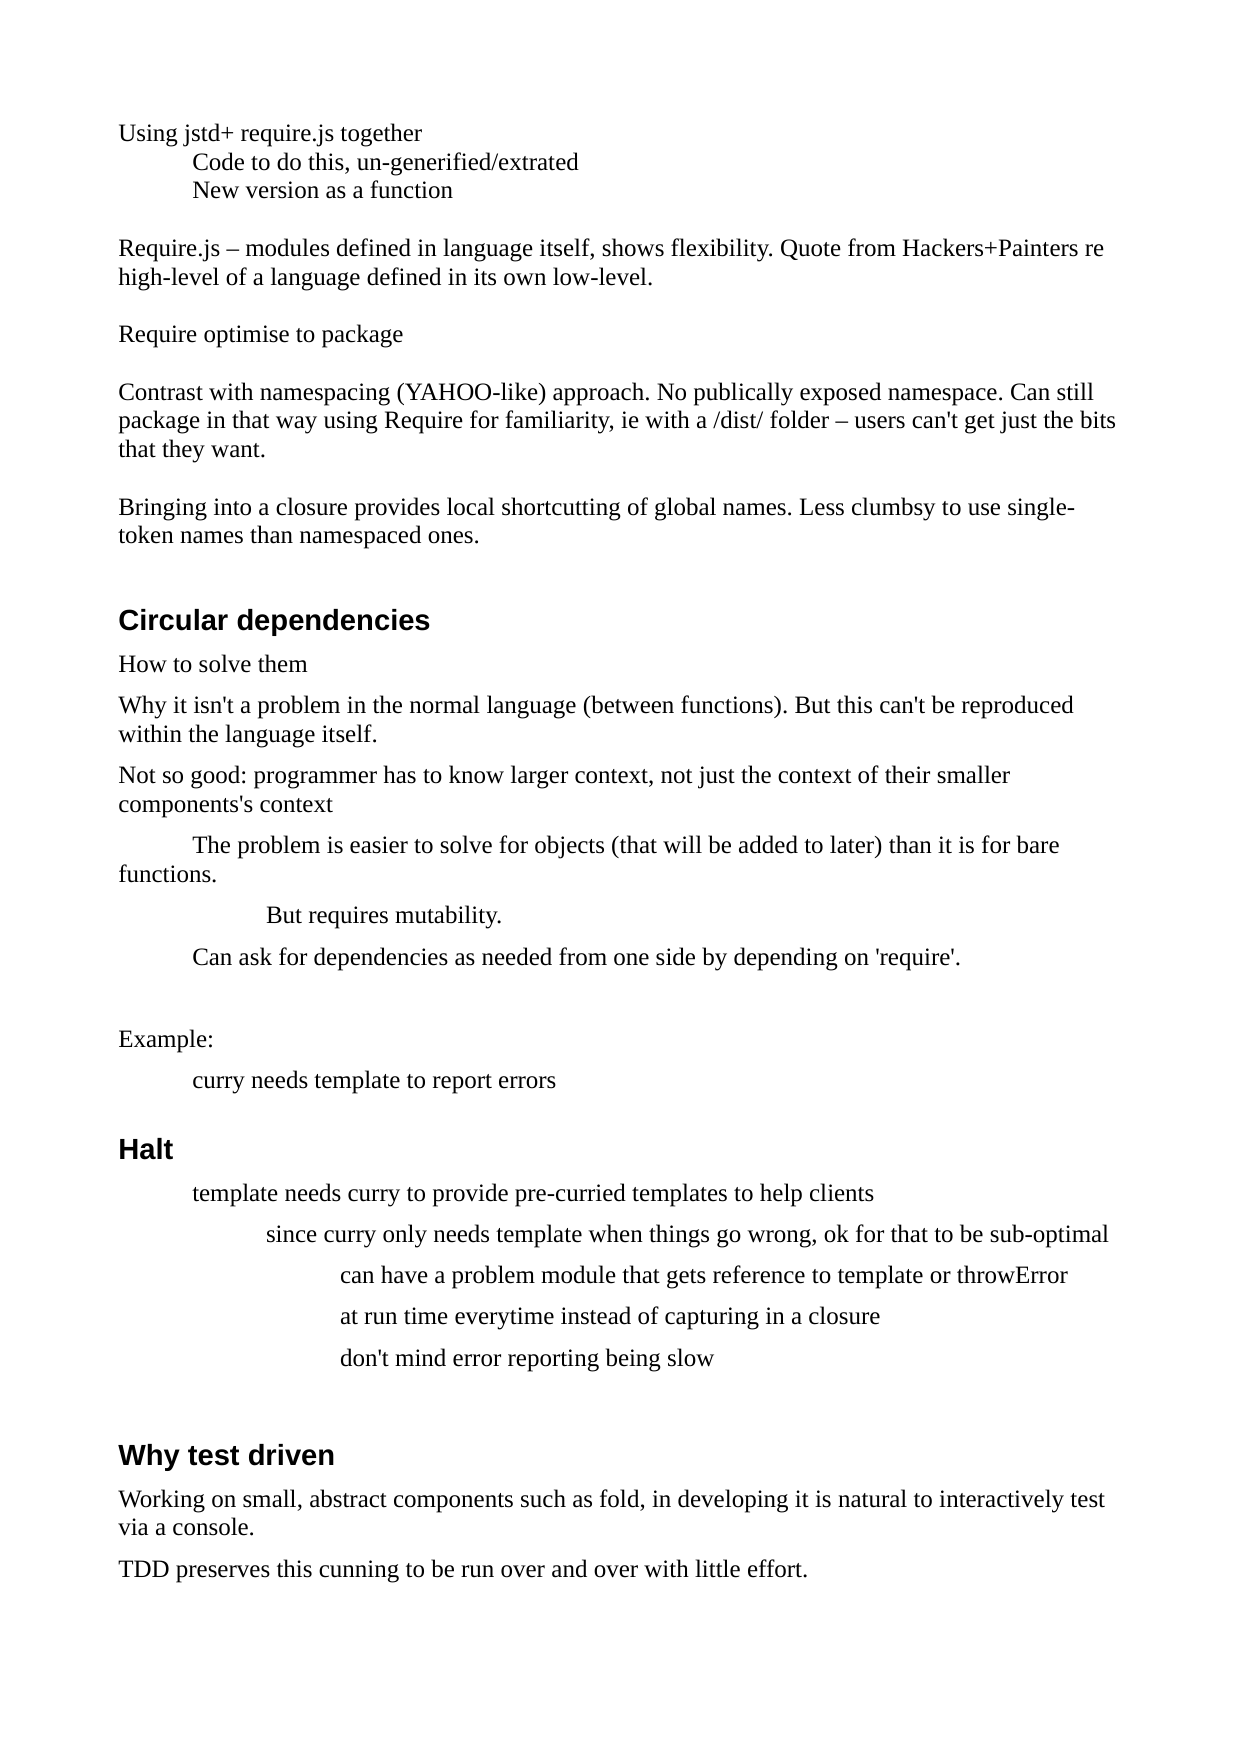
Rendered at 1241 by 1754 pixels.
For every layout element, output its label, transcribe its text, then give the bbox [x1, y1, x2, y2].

text template needs curry to provide pre-curried templates to help clients [118, 1178, 1122, 1206]
subtitle Circular dependencies [118, 603, 1122, 637]
text Code to do this, un-generified/extrated [118, 147, 1122, 176]
text at run time everytime instead of capturing in a closure [118, 1301, 1122, 1330]
text TDD preserves this cunning to be run over and over with little effort. [118, 1554, 1122, 1582]
text The problem is easier to solve for objects (that will be added to later) than it is for bare functions. [118, 830, 1122, 888]
text Why it isn't a problem in the normal language (between functions). But this can't be reproduced within the language itself. [118, 690, 1122, 748]
text Contrast with namespacing (YAHOO-like) approach. No publically exposed namespace. Can still package in that way using Require for familiarity, ie with a /dist/ folder – users can't get just the bits that they want. [118, 377, 1122, 463]
text Using jstd+ require.js together [118, 118, 1122, 147]
text since curry only needs template when things go wrong, ok for that to be sub-optimal [118, 1219, 1122, 1248]
text Can ask for dependencies as needed from one side by depending on 'require'. [118, 942, 1122, 970]
text can have a problem module that gets reference to template or throwError [118, 1260, 1122, 1289]
text Example: [118, 1024, 1122, 1053]
text don't mind error reporting being slow [118, 1343, 1122, 1371]
text curry needs template to report errors [118, 1065, 1122, 1094]
text New version as a function [118, 176, 1122, 204]
text Require optimise to package [118, 319, 1122, 348]
text Require.js – modules defined in language itself, shows flexibility. Quote from Hackers+Painters re high-level of a language defined in its own low-level. [118, 233, 1122, 291]
text Not so good: programmer has to know larger context, not just the context of their smaller components's context [118, 760, 1122, 818]
text But requires mutability. [118, 900, 1122, 929]
subtitle Why test driven [118, 1438, 1122, 1471]
text Working on small, abstract components such as fold, in developing it is natural to interactively test via a console. [118, 1484, 1122, 1541]
text How to solve them [118, 649, 1122, 678]
text Bringing into a closure provides local shortcutting of global names. Less clumbsy to use single-token names than namespaced ones. [118, 492, 1122, 549]
subtitle Halt [118, 1132, 1122, 1165]
